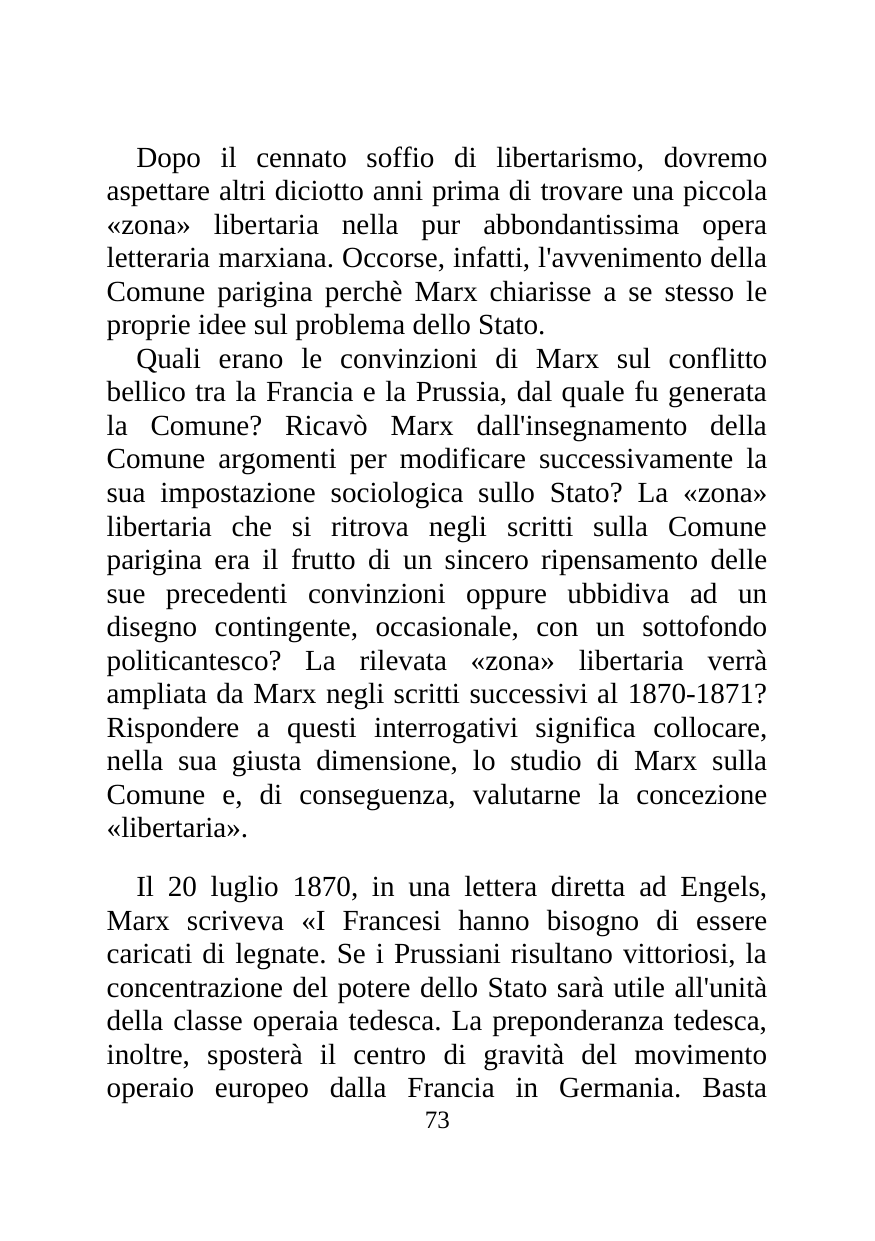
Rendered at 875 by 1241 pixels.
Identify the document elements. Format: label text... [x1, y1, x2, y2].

text Quali erano le convinzioni di Marx sul conflitto bellico tra la Francia e la Prussia, dal quale fu generata la Comune? Ricavò Marx dall'insegnamento della Comune argomenti per modificare successivamente la sua impostazione sociologica sullo Stato? La «zona» libertaria che si ritrova negli scritti sulla Comune parigina era il frutto di un sincero ripensamento delle sue precedenti convinzioni oppure ubbidiva ad un disegno contingente, occasionale, con un sottofondo politicantesco? La rilevata «zona» libertaria verrà ampliata da Marx negli scritti successivi al 1870-1871? Rispondere a questi interrogativi significa collocare, nella sua giusta dimensione, lo studio di Marx sulla Comune e, di conseguenza, valutarne la concezione «libertaria». [106, 341, 768, 844]
text Il 20 luglio 1870, in una lettera diretta ad Engels, Marx scriveva «I Francesi hanno bisogno di essere caricati di legnate. Se i Prussiani risultano vittoriosi, la concentrazione del potere dello Stato sarà utile all'unità della classe operaia tedesca. La preponderanza tedesca, inoltre, sposterà il centro di gravità del movimento operaio europeo dalla Francia in Germania. Basta [106, 869, 768, 1104]
text Dopo il cennato soffio di libertarismo, dovremo aspettare altri diciotto anni prima di trovare una piccola «zona» libertaria nella pur abbondantissima opera letteraria marxiana. Occorse, infatti, l'avvenimento della Comune parigina perchè Marx chiarisse a se stesso le proprie idee sul problema dello Stato. [106, 140, 768, 341]
